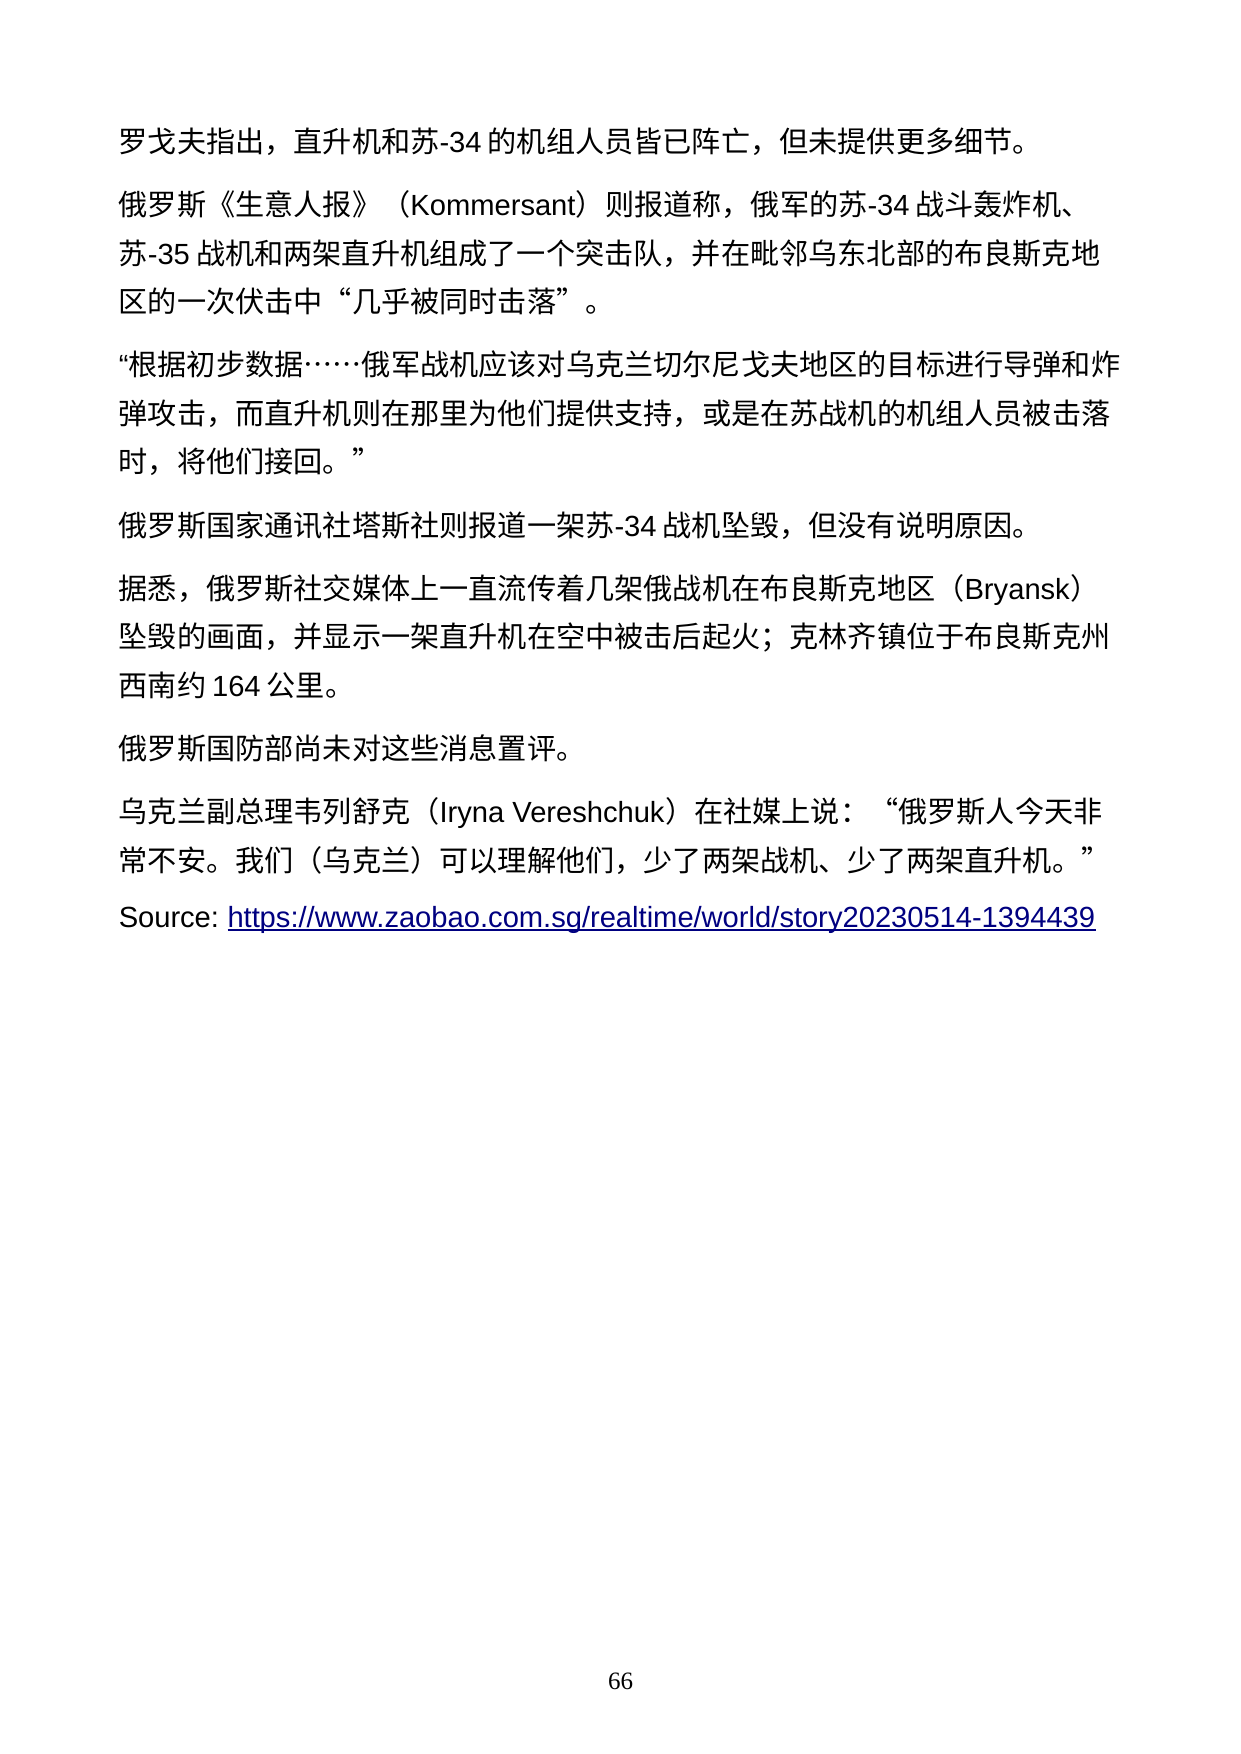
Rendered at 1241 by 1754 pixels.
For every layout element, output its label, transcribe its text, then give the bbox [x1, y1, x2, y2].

text 乌克兰副总理韦列舒克（Iryna Vereshchuk）在社媒上说：“俄罗斯人今天非常不安。我们（乌克兰）可以理解他们，少了两架战机、少了两架直升机。” [118, 788, 1122, 879]
text 罗戈夫指出，直升机和苏-34的机组人员皆已阵亡，但未提供更多细节。 [118, 118, 1122, 161]
text 俄罗斯国防部尚未对这些消息置评。 [118, 725, 1122, 768]
text 俄罗斯《生意人报》（Kommersant）则报道称，俄军的苏-34战斗轰炸机、苏-35战机和两架直升机组成了一个突击队，并在毗邻乌东北部的布良斯克地区的一次伏击中“几乎被同时击落”。 [118, 182, 1122, 321]
text “根据初步数据……俄军战机应该对乌克兰切尔尼戈夫地区的目标进行导弹和炸弹攻击，而直升机则在那里为他们提供支持，或是在苏战机的机组人员被击落时，将他们接回。” [118, 342, 1122, 481]
text 据悉，俄罗斯社交媒体上一直流传着几架俄战机在布良斯克地区（Bryansk）坠毁的画面，并显示一架直升机在空中被击后起火；克林齐镇位于布良斯克州西南约164公里。 [118, 565, 1122, 704]
text 俄罗斯国家通讯社塔斯社则报道一架苏-34战机坠毁，但没有说明原因。 [118, 502, 1122, 544]
text Source: https://www.zaobao.com.sg/realtime/world/story20230514-1394439 [118, 900, 1122, 934]
